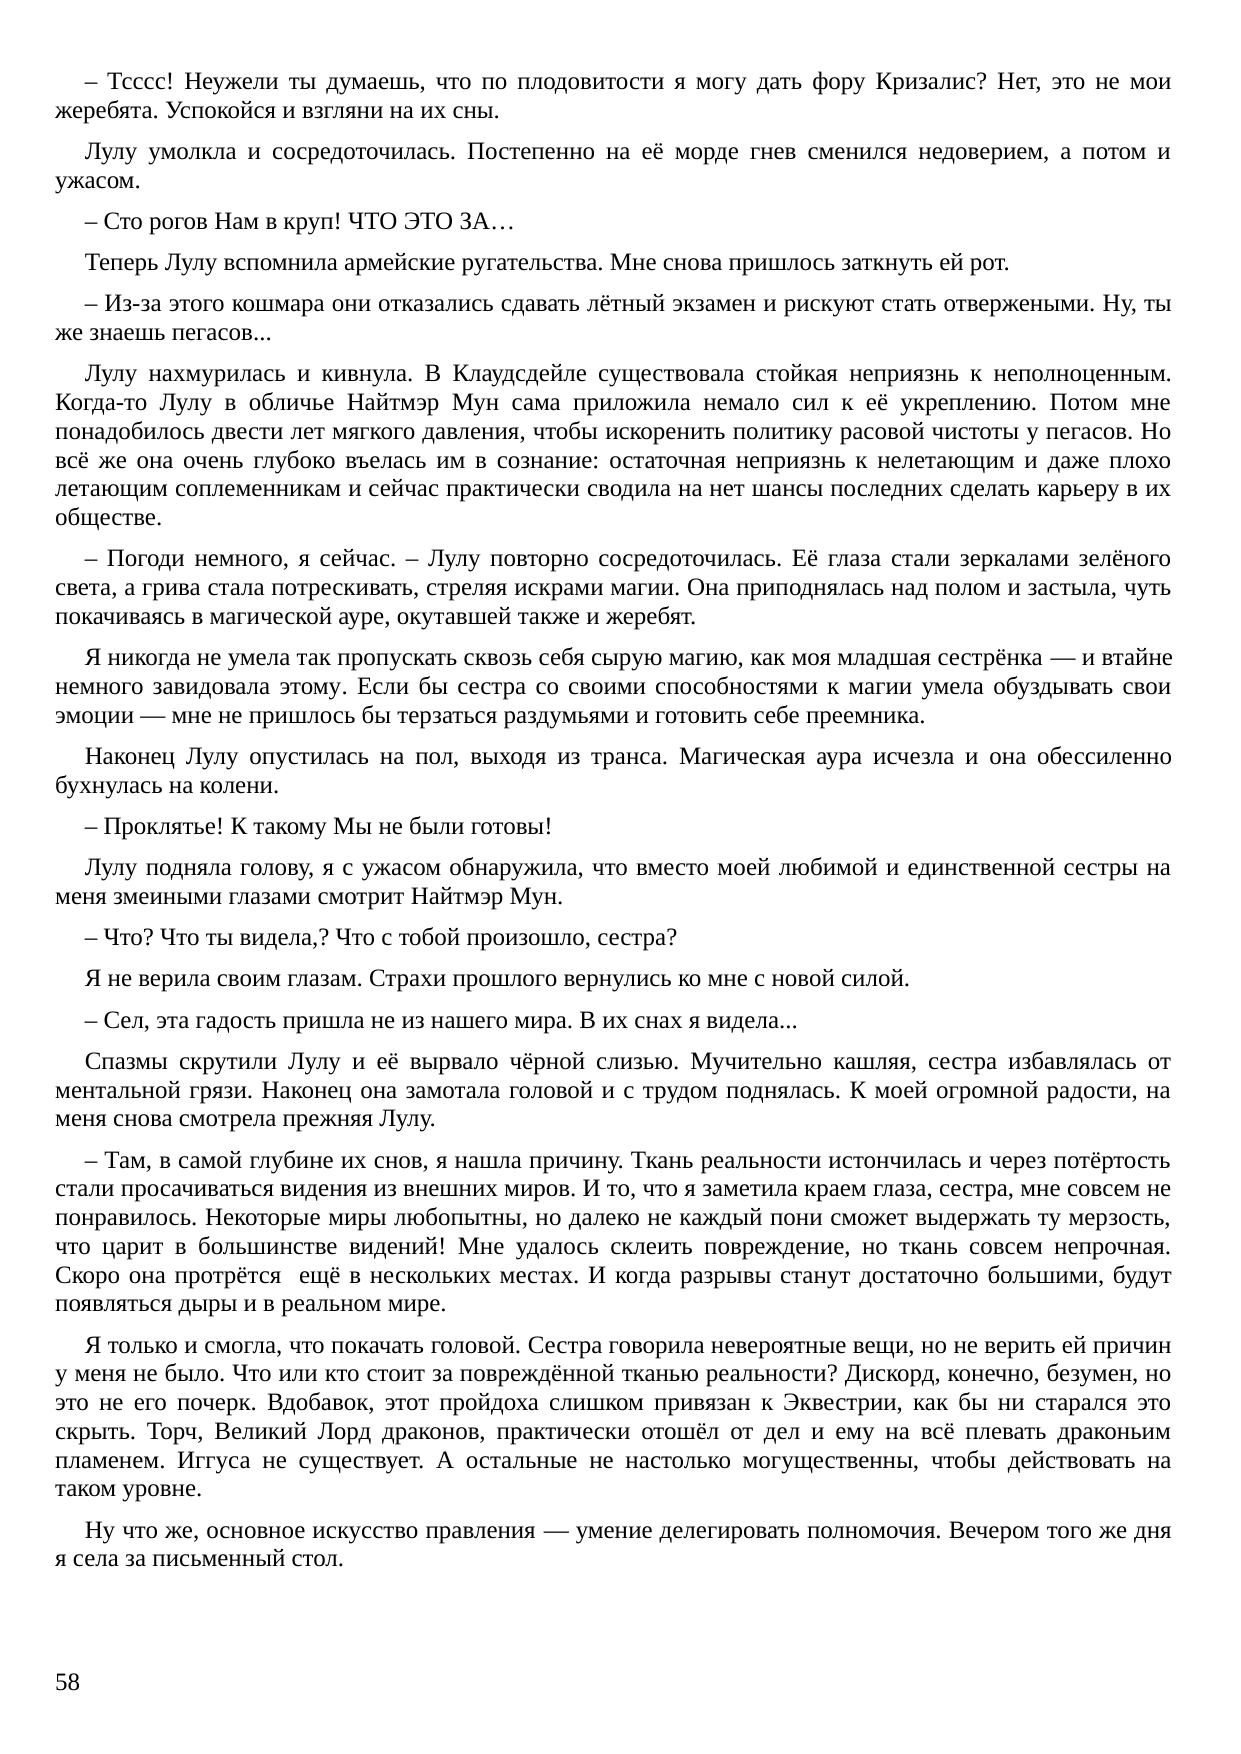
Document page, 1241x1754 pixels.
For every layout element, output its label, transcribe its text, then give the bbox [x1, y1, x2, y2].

text Лулу подняла голову, я с ужасом обнаружила, что вместо моей любимой и единственной сестры на меня змеиными глазами смотрит Найтмэр Мун. [55, 852, 1173, 910]
text – Погоди немного, я сейчас. – Лулу повторно сосредоточилась. Её глаза стали зеркалами зелёного света, а грива стала потрескивать, стреляя искрами магии. Она приподнялась над полом и застыла, чуть покачиваясь в магической ауре, окутавшей также и жеребят. [55, 543, 1173, 630]
text – Там, в самой глубине их снов, я нашла причину. Ткань реальности истончилась и через потёртость стали просачиваться видения из внешних миров. И то, что я заметила краем глаза, сестра, мне совсем не понравилось. Некоторые миры любопытны, но далеко не каждый пони сможет выдержать ту мерзость, что царит в большинстве видений! Мне удалось склеить повреждение, но ткань совсем непрочная. Скоро она протрётся ещё в нескольких местах. И когда разрывы станут достаточно большими, будут появляться дыры и в реальном мире. [55, 1145, 1173, 1317]
text Ну что же, основное искусство правления — умение делегировать полномочия. Вечером того же дня я села за письменный стол. [55, 1515, 1173, 1572]
text Наконец Лулу опустилась на пол, выходя из транса. Магическая аура исчезла и она обессиленно бухнулась на колени. [55, 741, 1173, 798]
text – Из-за этого кошмара они отказались сдавать лётный экзамен и рискуют стать отвержеными. Ну, ты же знаешь пегасов... [55, 288, 1173, 346]
text Лулу умолкла и сосредоточилась. Постепенно на её морде гнев сменился недоверием, а потом и ужасом. [55, 136, 1173, 193]
text – Что? Что ты видела,? Что с тобой произошло, сестра? [55, 922, 1173, 951]
text – Сто рогов Нам в круп! ЧТО ЭТО ЗА… [55, 206, 1173, 235]
text – Сел, эта гадость пришла не из нашего мира. В их снах я видела... [55, 1005, 1173, 1033]
text Теперь Лулу вспомнила армейские ругательства. Мне снова пришлось заткнуть ей рот. [55, 247, 1173, 276]
text Я только и смогла, что покачать головой. Сестра говорила невероятные вещи, но не верить ей причин у меня не было. Что или кто стоит за повреждённой тканью реальности? Дискорд, конечно, безумен, но это не его почерк. Вдобавок, этот пройдоха слишком привязан к Эквестрии, как бы ни старался это скрыть. Торч, Великий Лорд драконов, практически отошёл от дел и ему на всё плевать драконьим пламенем. Иггуса не существует. А остальные не настолько могущественны, чтобы действовать на таком уровне. [55, 1330, 1173, 1502]
text Я никогда не умела так пропускать сквозь себя сырую магию, как моя младшая сестрёнка — и втайне немного завидовала этому. Если бы сестра со своими способностями к магии умела обуздывать свои эмоции — мне не пришлось бы терзаться раздумьями и готовить себе преемника. [55, 642, 1173, 728]
text Я не верила своим глазам. Страхи прошлого вернулись ко мне с новой силой. [55, 963, 1173, 992]
text – Проклятье! К такому Мы не были готовы! [55, 811, 1173, 840]
text Спазмы скрутили Лулу и её вырвало чёрной слизью. Мучительно кашляя, сестра избавлялась от ментальной грязи. Наконец она замотала головой и с трудом поднялась. К моей огромной радости, на меня снова смотрела прежняя Лулу. [55, 1046, 1173, 1132]
text – Тсссс! Неужели ты думаешь, что по плодовитости я могу дать фору Кризалис? Нет, это не мои жеребята. Успокойся и взгляни на их сны. [55, 66, 1173, 123]
text Лулу нахмурилась и кивнула. В Клаудсдейле существовала стойкая неприязнь к неполноценным. Когда-то Лулу в обличье Найтмэр Мун сама приложила немало сил к её укреплению. Потом мне понадобилось двести лет мягкого давления, чтобы искоренить политику расовой чистоты у пегасов. Но всё же она очень глубоко въелась им в сознание: остаточная неприязнь к нелетающим и даже плохо летающим соплеменникам и сейчас практически сводила на нет шансы последних сделать карьеру в их обществе. [55, 358, 1173, 531]
